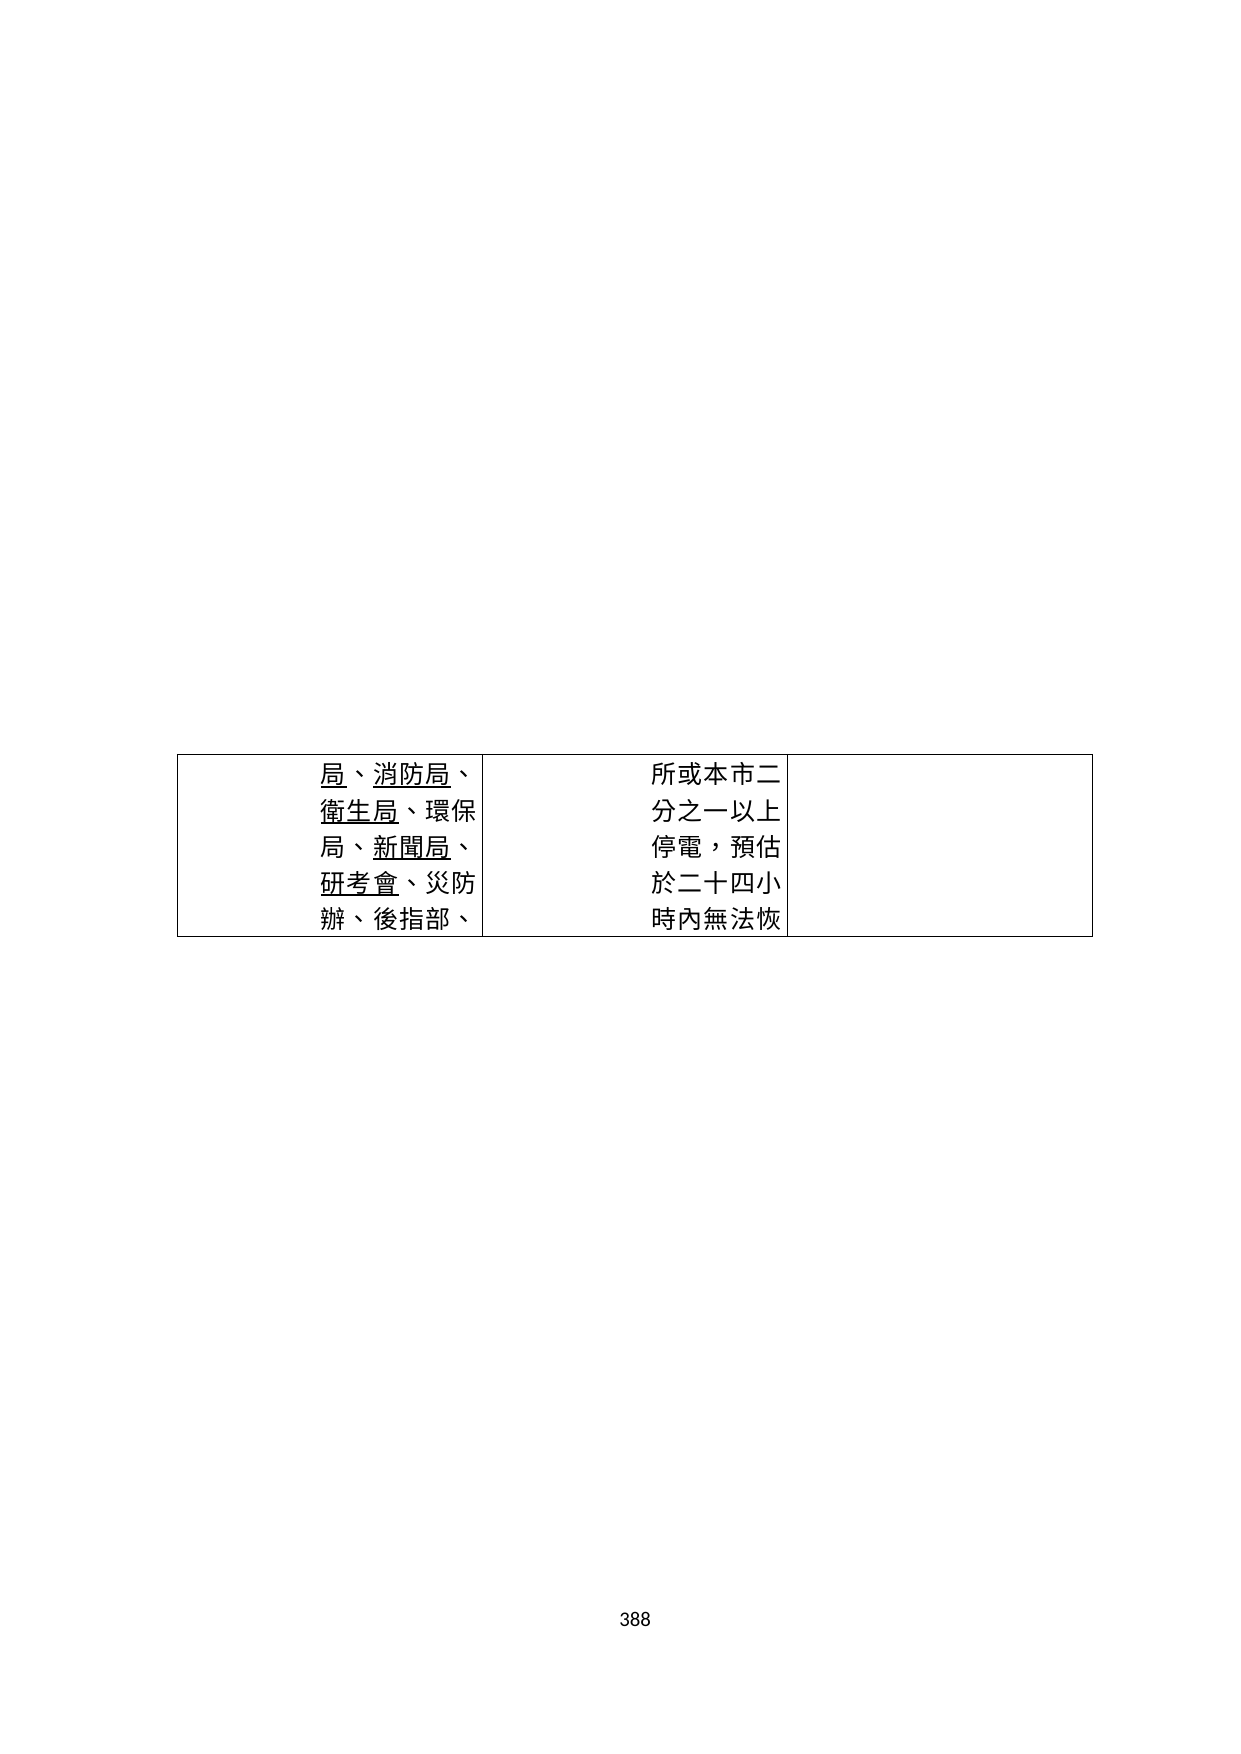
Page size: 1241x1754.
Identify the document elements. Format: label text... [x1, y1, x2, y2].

table_cell 所或本市二分之一以上停電，預估於二十四小時內無法恢 [483, 755, 787, 936]
table_cell 局、消防局、衛生局、環保局、新聞局、研考會、災防辦、後指部、 [178, 755, 482, 936]
table_cell [788, 755, 1092, 936]
